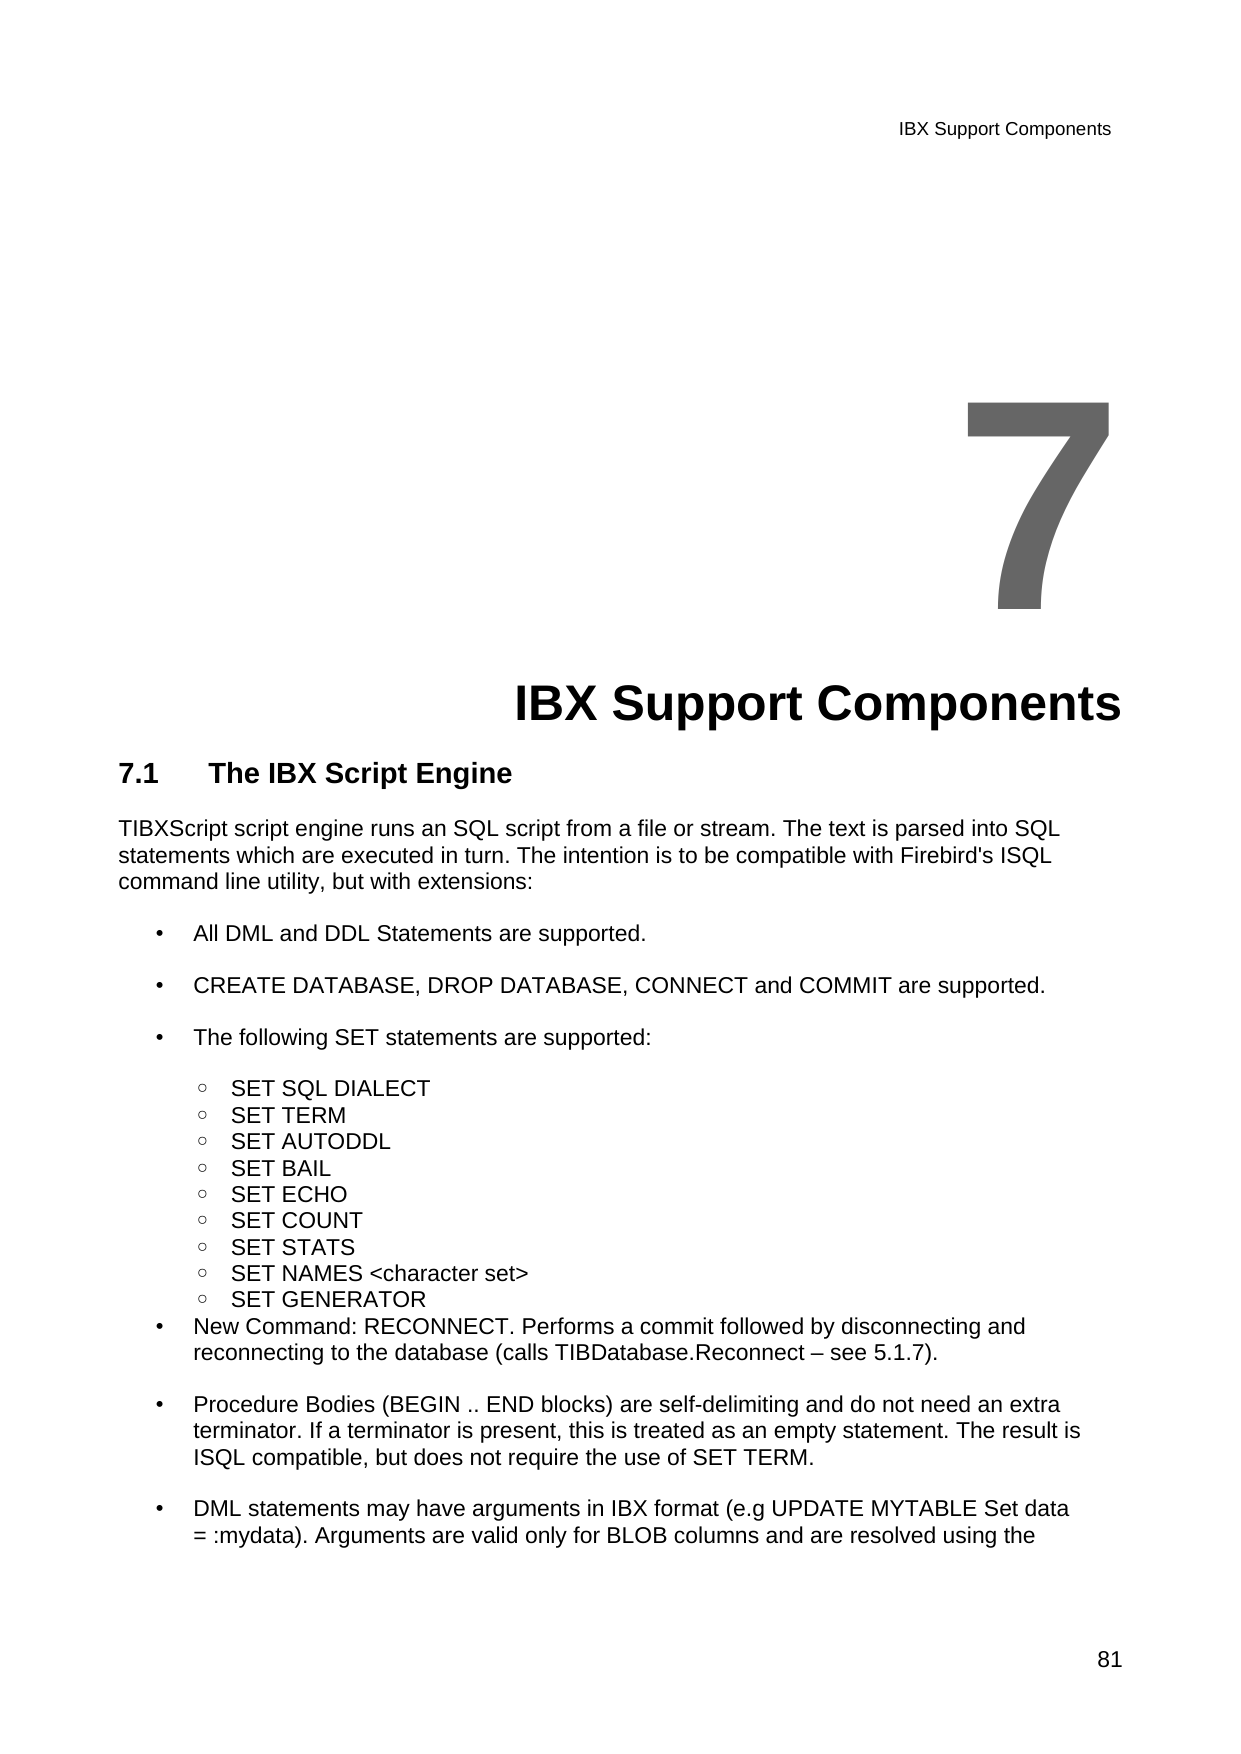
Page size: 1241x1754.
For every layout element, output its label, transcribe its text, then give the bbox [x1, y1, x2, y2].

list All DML and DDL Statements are supported. [156, 920, 1122, 946]
text TIBXScript script engine runs an SQL script from a file or stream. The text is parsed into SQL statements which are executed in turn. The intention is to be compatible with Firebird's ISQL command line utility, but with extensions: [118, 815, 1122, 894]
list SET GENERATOR [193, 1286, 1122, 1313]
list SET SQL DIALECT [193, 1075, 1122, 1102]
list SET AUTODDL [193, 1128, 1122, 1154]
list SET BAIL [193, 1154, 1122, 1181]
list SET NAMES <character set> [193, 1260, 1122, 1286]
list CREATE DATABASE, DROP DATABASE, CONNECT and COMMIT are supported. [156, 972, 1122, 998]
list The following SET statements are supported: [156, 1023, 1122, 1050]
list SET TERM [193, 1102, 1122, 1128]
list SET STATS [193, 1233, 1122, 1260]
list SET COUNT [193, 1207, 1122, 1233]
subtitle IBX Support Components [81, 328, 1122, 731]
list New Command: RECONNECT. Performs a commit followed by disconnecting and reconnecting to the database (calls TIBDatabase.Reconnect – see 5.1.7). [156, 1313, 1122, 1365]
list SET ECHO [193, 1181, 1122, 1207]
subtitle The IBX Script Engine [118, 756, 1122, 790]
list DML statements may have arguments in IBX format (e.g UPDATE MYTABLE Set data = :mydata). Arguments are valid only for BLOB columns and are resolved using the [156, 1495, 1122, 1548]
list Procedure Bodies (BEGIN .. END blocks) are self-delimiting and do not need an extra terminator. If a terminator is present, this is treated as an empty statement. The result is ISQL compatible, but does not require the use of SET TERM. [156, 1391, 1122, 1470]
